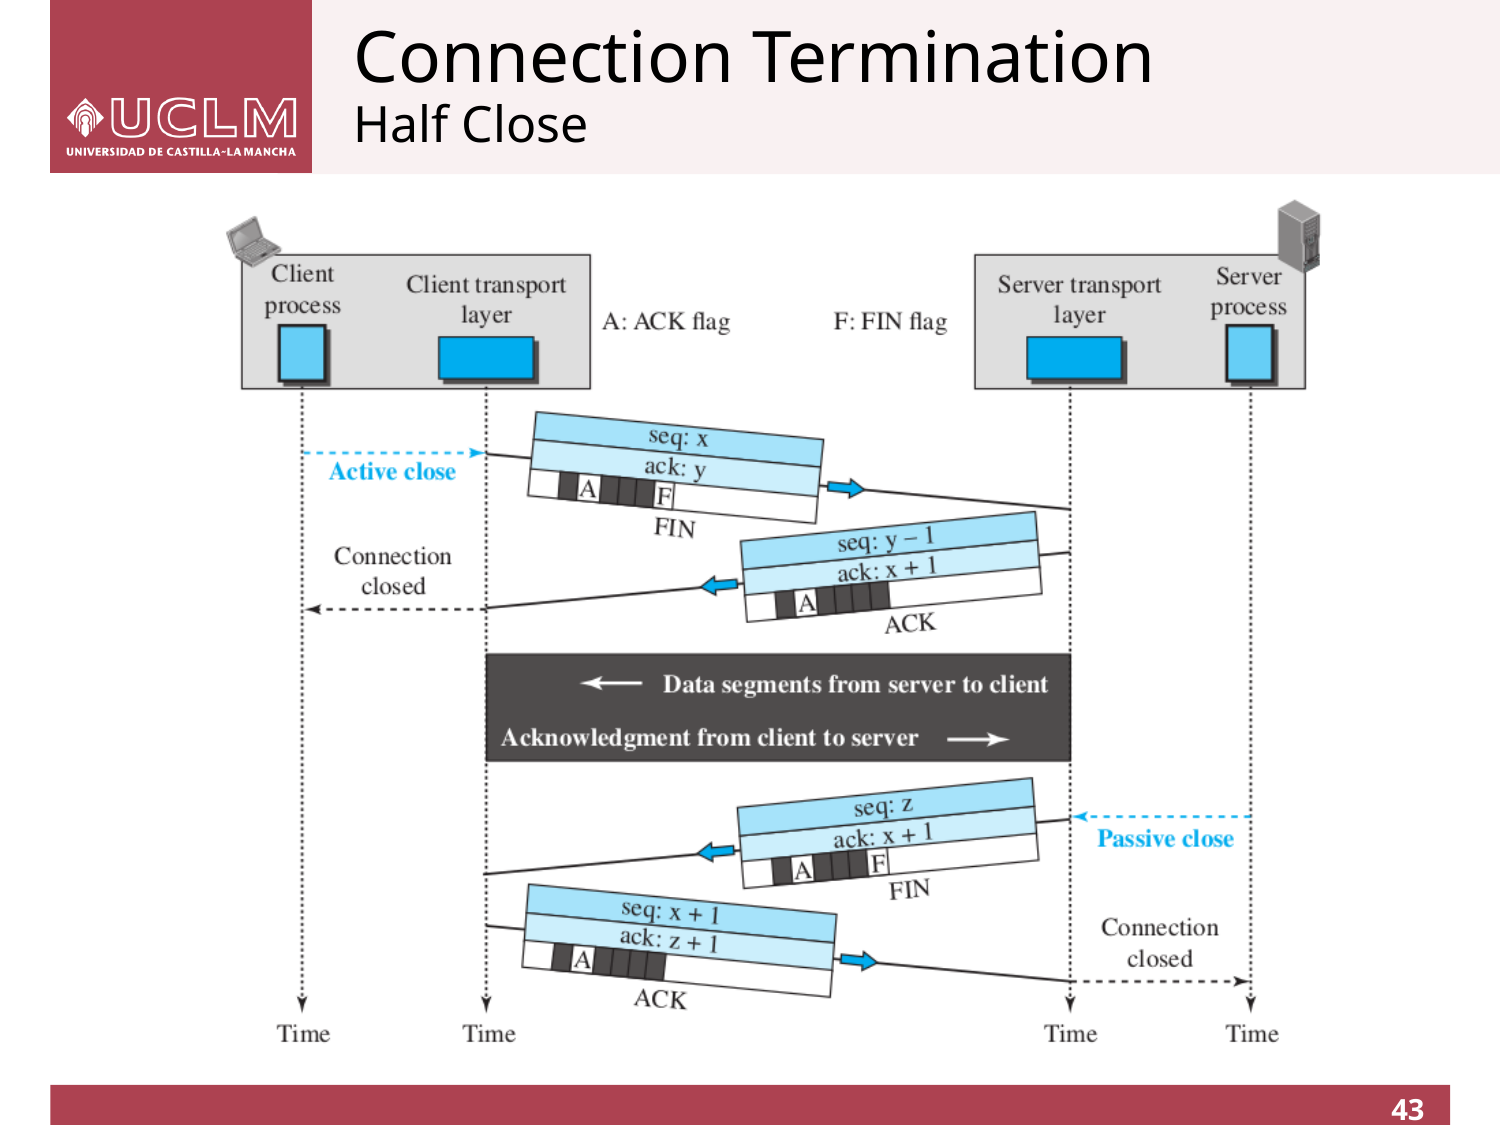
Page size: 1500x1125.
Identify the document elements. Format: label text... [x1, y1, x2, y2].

title Connection Termination Half Close [353, 6, 1425, 168]
picture [50, 0, 312, 173]
picture [206, 189, 1335, 1068]
